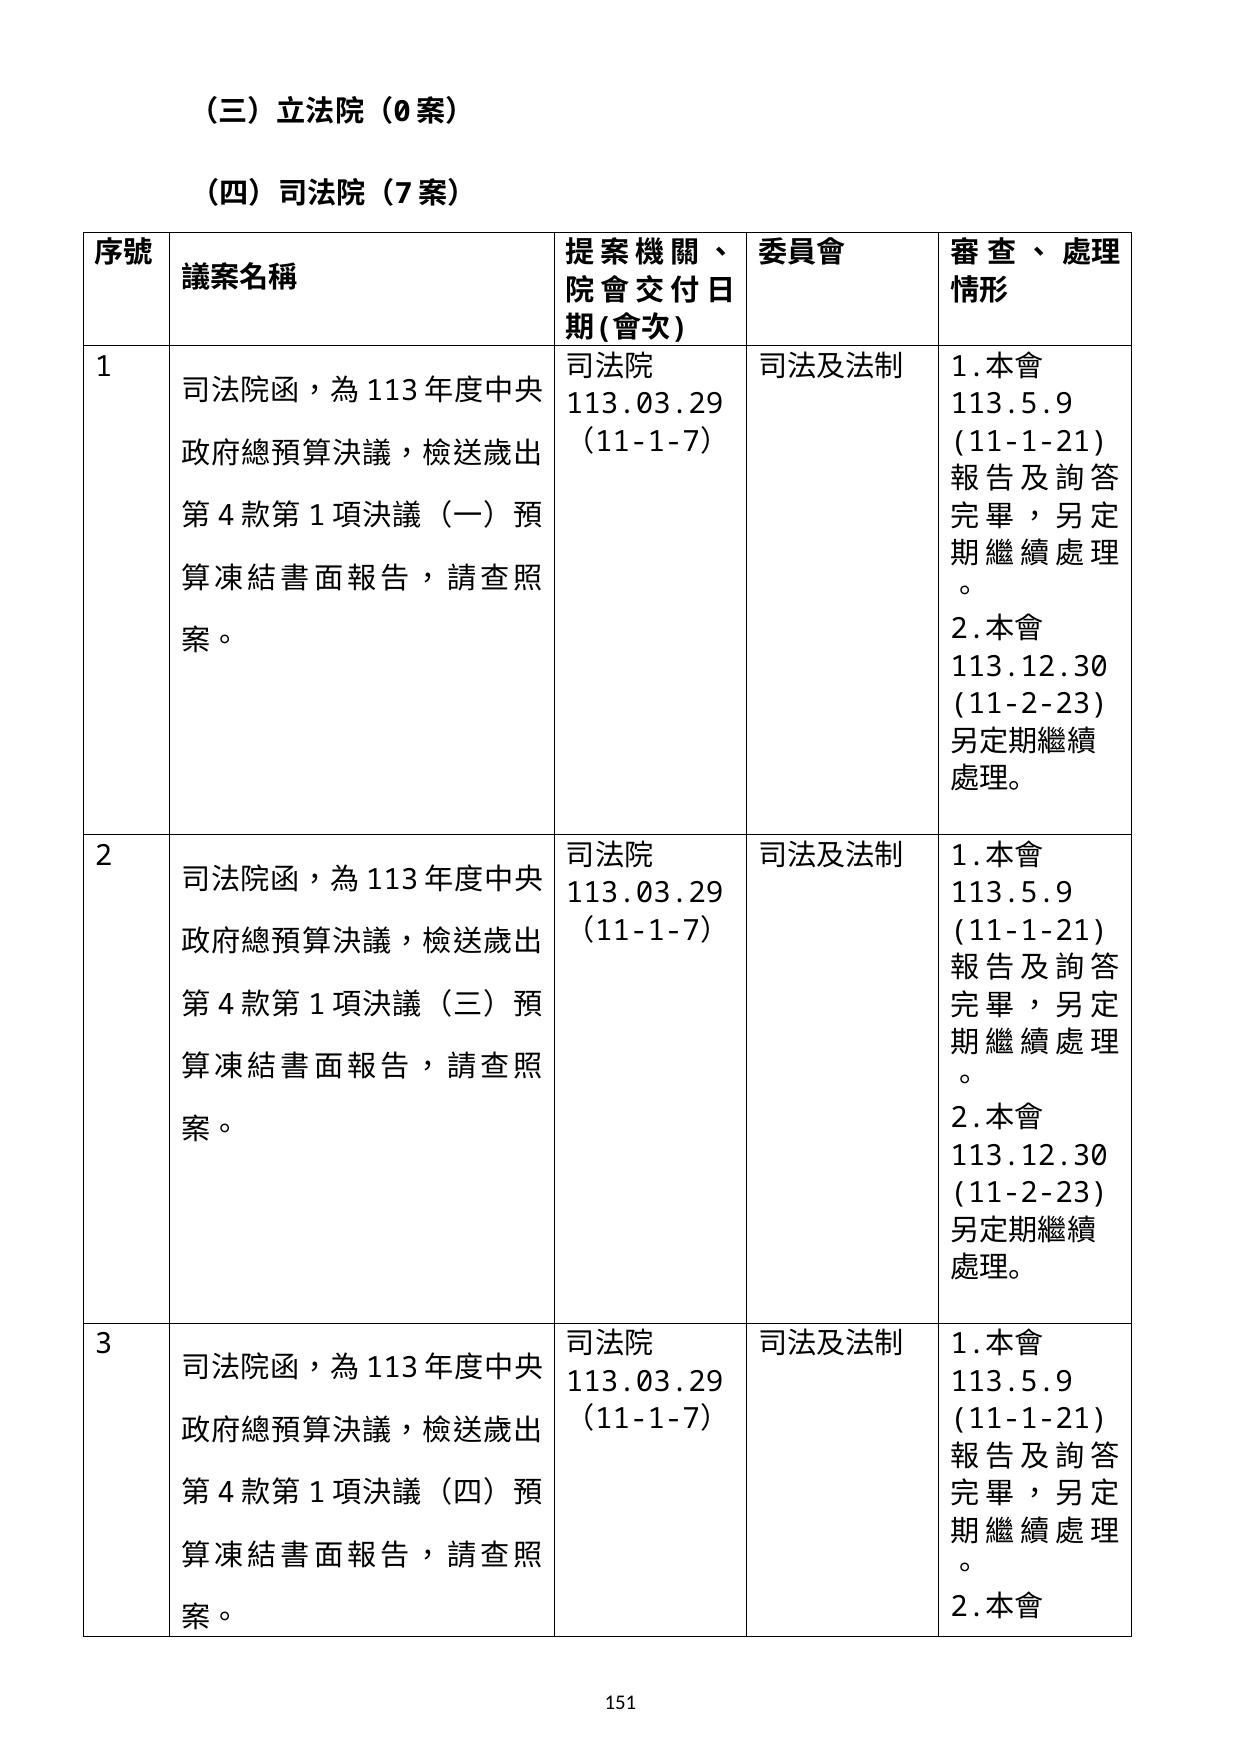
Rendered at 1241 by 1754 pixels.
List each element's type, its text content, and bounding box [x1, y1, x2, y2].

table_cell 司法院函，為113年度中央政府總預算決議，檢送歲出第4款第1項決議（三）預算凍結書面報告，請查照案。 [170, 835, 554, 1322]
table_header 議案名稱 [170, 233, 554, 345]
table_header 委員會 [747, 233, 938, 345]
table_cell 1 [84, 346, 169, 834]
subtitle （四）司法院（7案） [75, 170, 1165, 212]
table_cell 2 [84, 835, 169, 1322]
table_header 提案機關、院會交付日期(會次) [555, 233, 746, 345]
subtitle （三）立法院（0案） [75, 88, 1165, 130]
table_cell 3 [84, 1324, 169, 1636]
table_cell 司法院 113.03.29 （11-1-7） [555, 1324, 746, 1636]
table_cell 1.本會 113.5.9 (11-1-21)報告及詢答完畢，另定期繼續處理。 2.本會 113.12.30 (11-2-23)另定期繼續處理。 [939, 346, 1131, 834]
table_header 序號 [84, 233, 169, 345]
table_cell 司法及法制 [747, 1324, 938, 1636]
table_cell 司法及法制 [747, 346, 938, 834]
table_header 審查、處理情形 [939, 233, 1131, 345]
table_cell 司法院函，為113年度中央政府總預算決議，檢送歲出第4款第1項決議（一）預算凍結書面報告，請查照案。 [170, 346, 554, 834]
table_cell 1.本會 113.5.9 (11-1-21)報告及詢答完畢，另定期繼續處理。 2.本會 [939, 1324, 1131, 1636]
table_cell 司法及法制 [747, 835, 938, 1322]
table_cell 司法院 113.03.29 （11-1-7） [555, 835, 746, 1322]
table_cell 司法院 113.03.29 （11-1-7） [555, 346, 746, 834]
table_cell 司法院函，為113年度中央政府總預算決議，檢送歲出第4款第1項決議（四）預算凍結書面報告，請查照案。 [170, 1324, 554, 1636]
table_cell 1.本會 113.5.9 (11-1-21)報告及詢答完畢，另定期繼續處理。 2.本會 113.12.30 (11-2-23)另定期繼續處理。 [939, 835, 1131, 1322]
